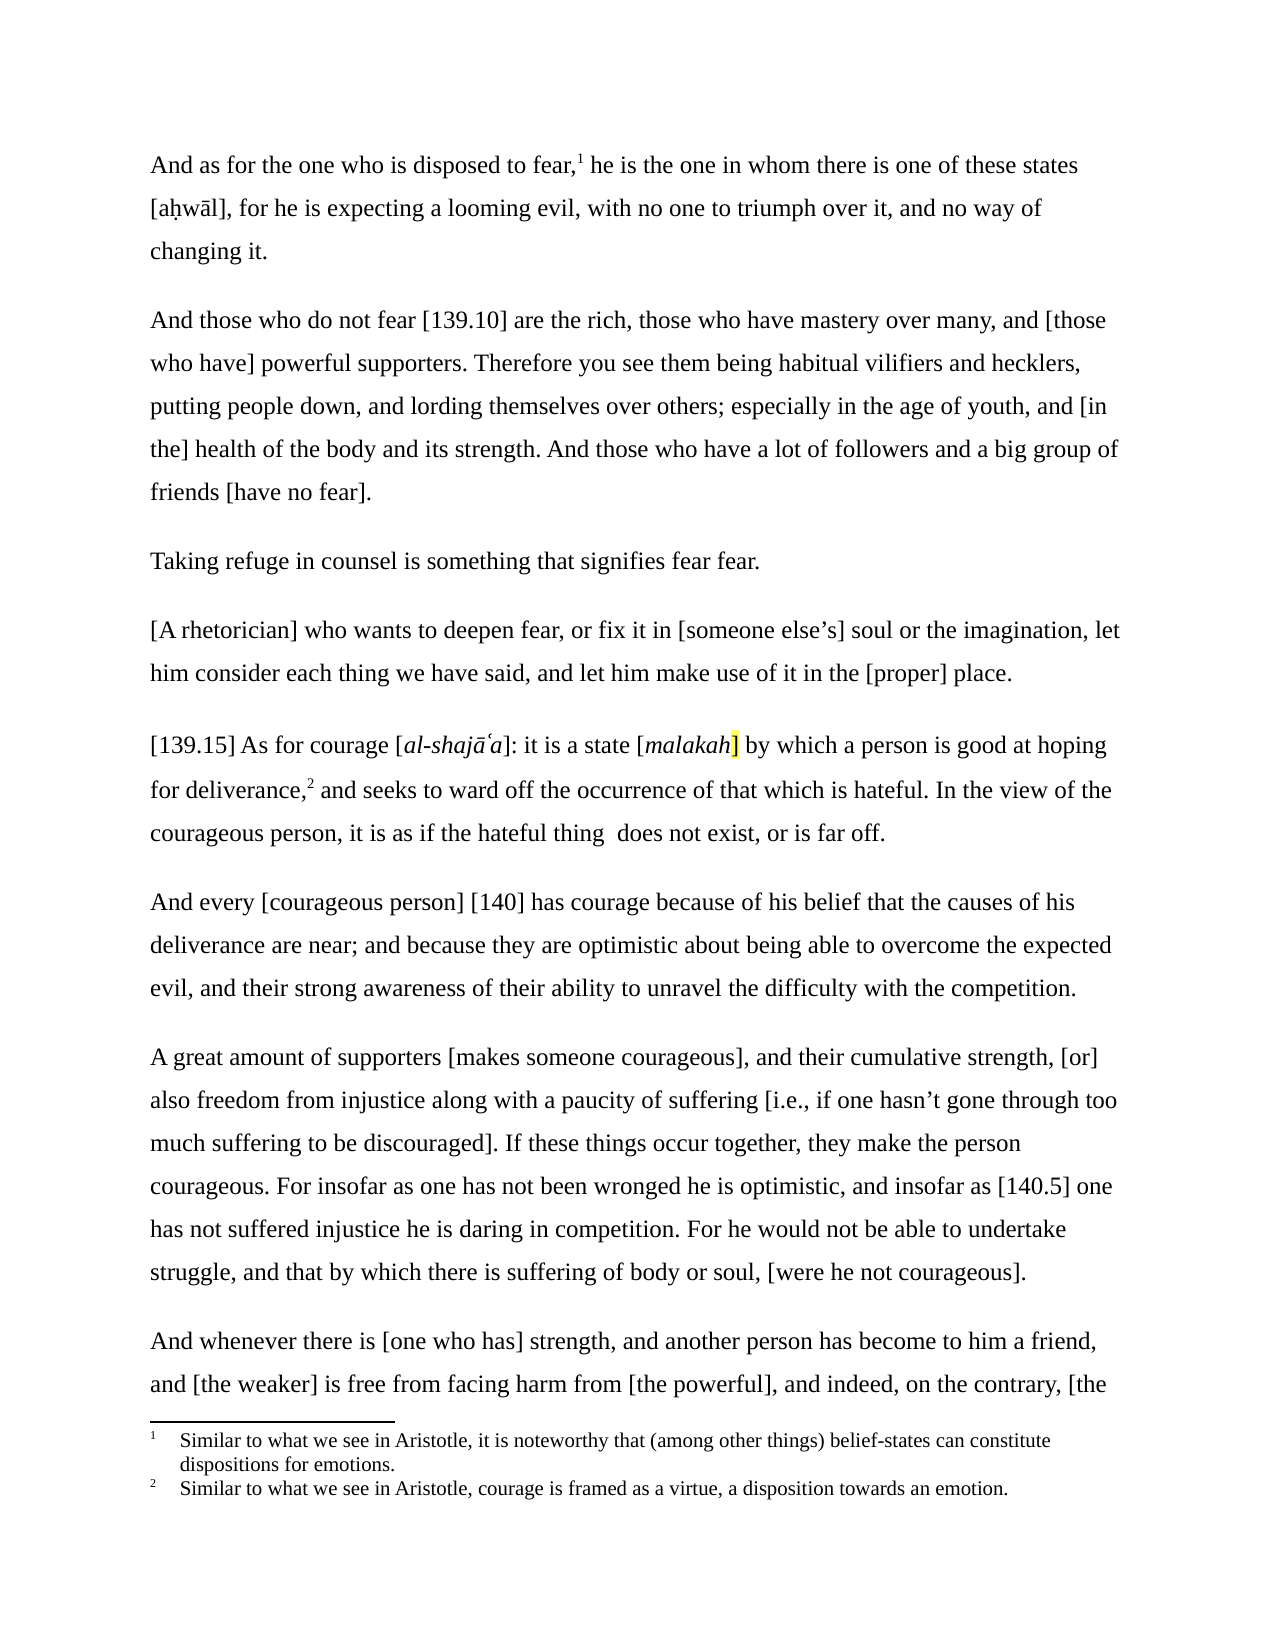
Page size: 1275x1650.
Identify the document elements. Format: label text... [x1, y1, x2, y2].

text And every [courageous person] [140] has courage because of his belief that the causes of his deliverance are near; and because they are optimistic about being able to overcome the expected evil, and their strong awareness of their ability to unravel the difficulty with the competition. [150, 887, 1125, 1002]
text And whenever there is [one who has] strength, and another person has become to him a friend, and [the weaker] is free from facing harm from [the powerful], and indeed, on the contrary, [the [150, 1326, 1125, 1398]
text And as for the one who is disposed to fear, he is the one in whom there is one of these states [aḥwāl], for he is expecting a looming evil, with no one to triumph over it, and no way of changing it. [150, 150, 1125, 265]
text Taking refuge in counsel is something that signifies fear fear. [150, 546, 1125, 575]
text [A rhetorician] who wants to deepen fear, or fix it in [someone else’s] soul or the imagination, let him consider each thing we have said, and let him make use of it in the [proper] place. [150, 615, 1125, 687]
text [139.15] As for courage [al-shajāʿa]: it is a state [malakah] by which a person is good at hoping for deliverance, and seeks to ward off the occurrence of that which is hateful. In the view of the courageous person, it is as if the hateful thing does not exist, or is far off. [150, 726, 1125, 847]
text Similar to what we see in Aristotle, courage is framed as a virtue, a disposition towards an emotion. [150, 1476, 1125, 1500]
text Similar to what we see in Aristotle, it is noteworthy that (among other things) belief-states can constitute dispositions for emotions. [150, 1428, 1125, 1476]
text And those who do not fear [139.10] are the rich, those who have mastery over many, and [those who have] powerful supporters. Therefore you see them being habitual vilifiers and hecklers, putting people down, and lording themselves over others; especially in the age of youth, and [in the] health of the body and its strength. And those who have a lot of followers and a big group of friends [have no fear]. [150, 305, 1125, 506]
text A great amount of supporters [makes someone courageous], and their cumulative strength, [or] also freedom from injustice along with a paucity of suffering [i.e., if one hasn’t gone through too much suffering to be discouraged]. If these things occur together, they make the person courageous. For insofar as one has not been wronged he is optimistic, and insofar as [140.5] one has not suffered injustice he is daring in competition. For he would not be able to undertake struggle, and that by which there is suffering of body or soul, [were he not courageous]. [150, 1042, 1125, 1286]
